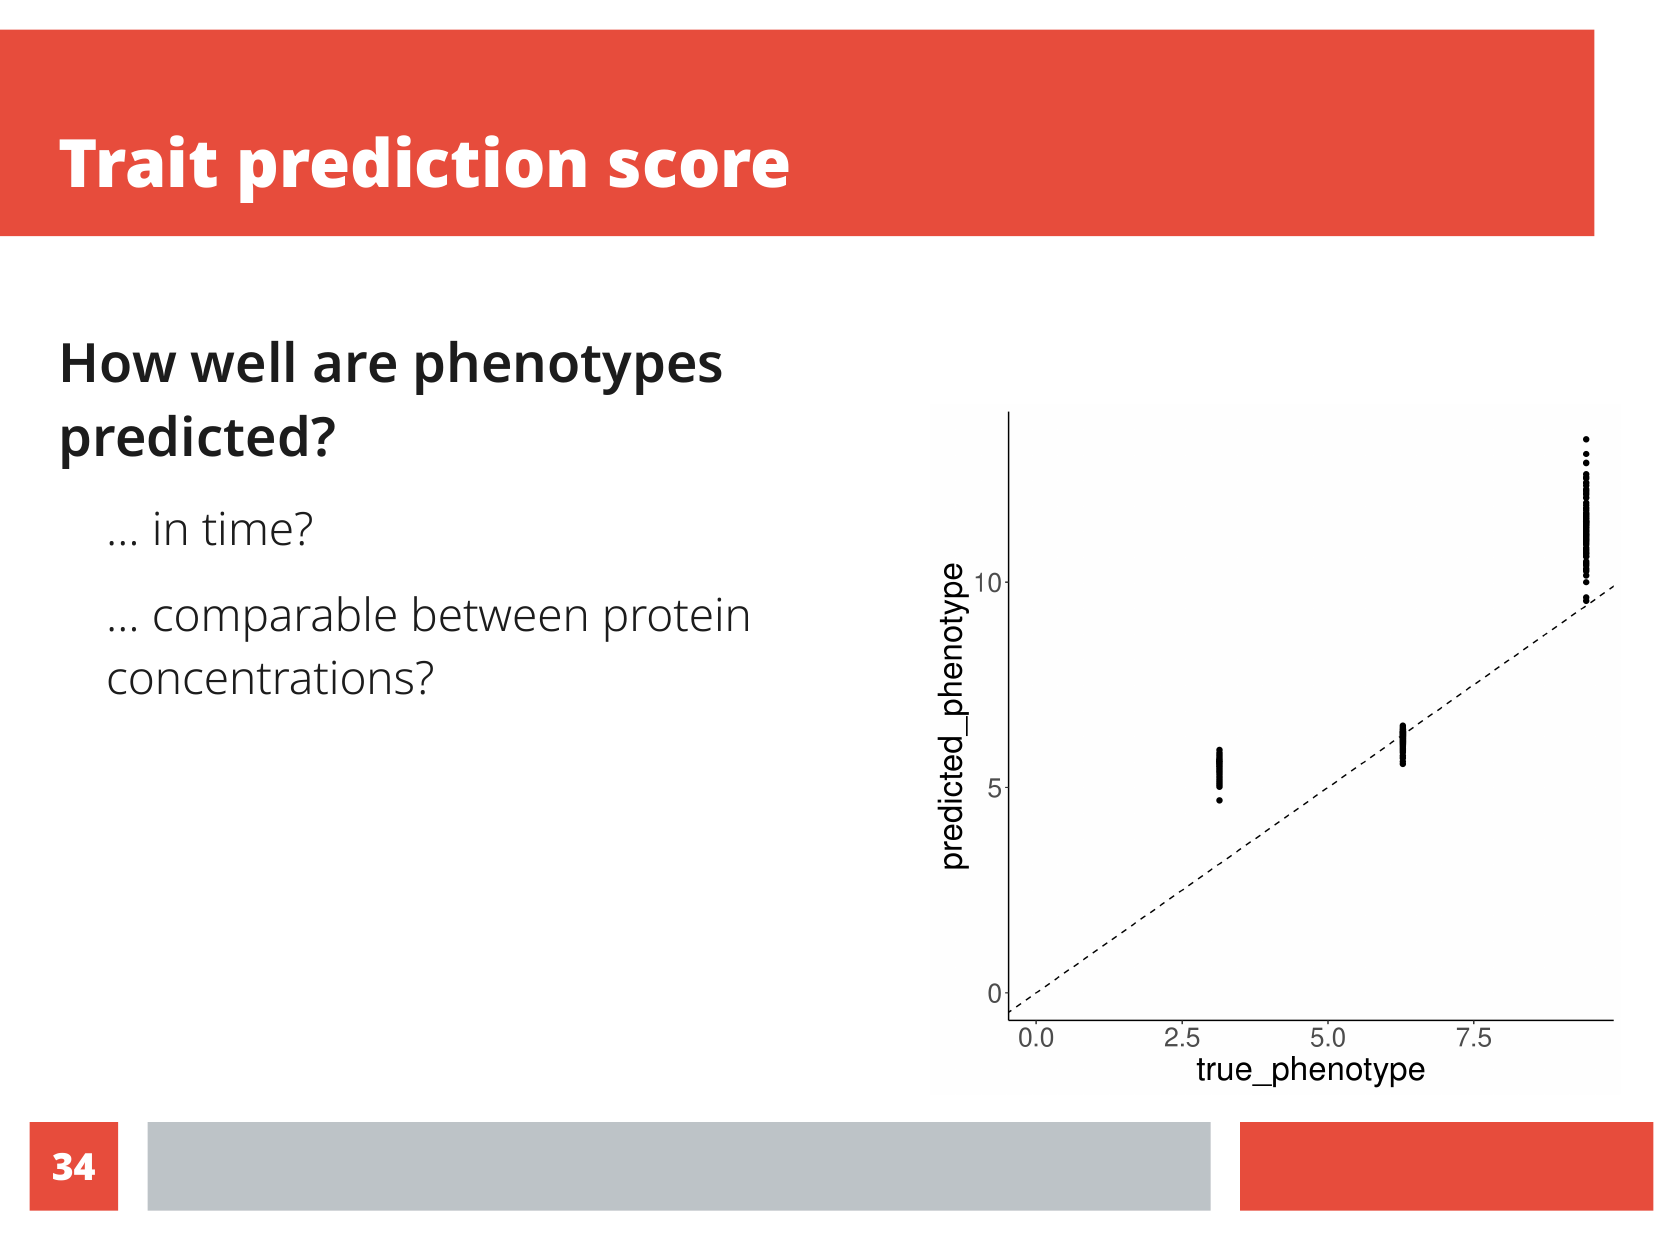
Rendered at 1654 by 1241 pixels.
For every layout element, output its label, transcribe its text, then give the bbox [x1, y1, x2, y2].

list How well are phenotypes predicted? … in time? … comparable between protein concentrations? [59, 324, 886, 1093]
title Trait prediction score [59, 59, 1595, 207]
picture [930, 404, 1621, 1096]
